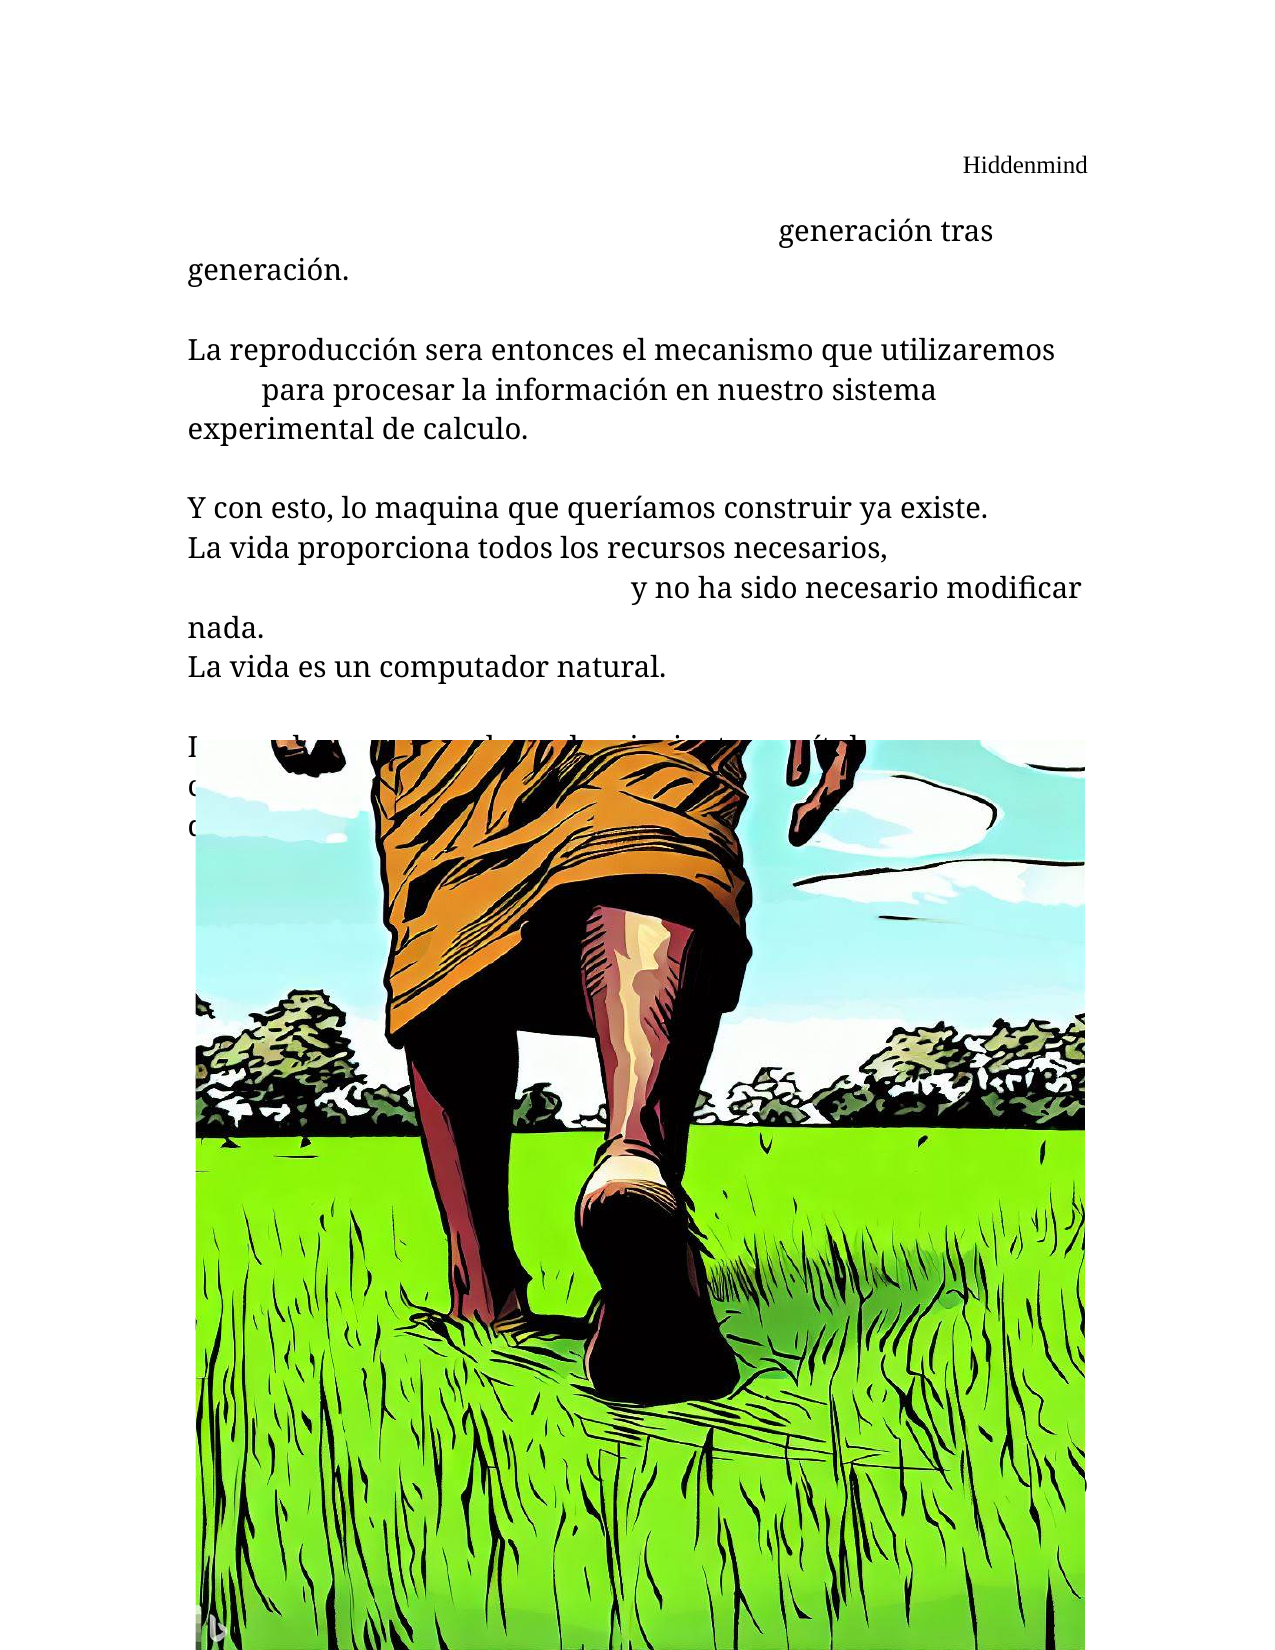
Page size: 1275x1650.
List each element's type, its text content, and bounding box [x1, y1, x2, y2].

text Y con esto, lo maquina que queríamos construir ya existe. [187, 488, 1087, 527]
text y no ha sido necesario modificar nada. [187, 567, 1087, 647]
text La reproducción sera entonces el mecanismo que utilizaremos [187, 329, 1087, 369]
text Lo pondremos a prueba en los siguientes capítulos y veremos como la vida encontrara soluciones para los problemas lógicos que planteemos. [187, 726, 1087, 845]
text generación tras generación. [187, 210, 1087, 289]
text para procesar la información en nuestro sistema experimental de calculo. [187, 369, 1087, 448]
text La vida proporciona todos los recursos necesarios, [187, 527, 1087, 567]
picture [195, 740, 1085, 1650]
text La vida es un computador natural. [187, 647, 1087, 686]
